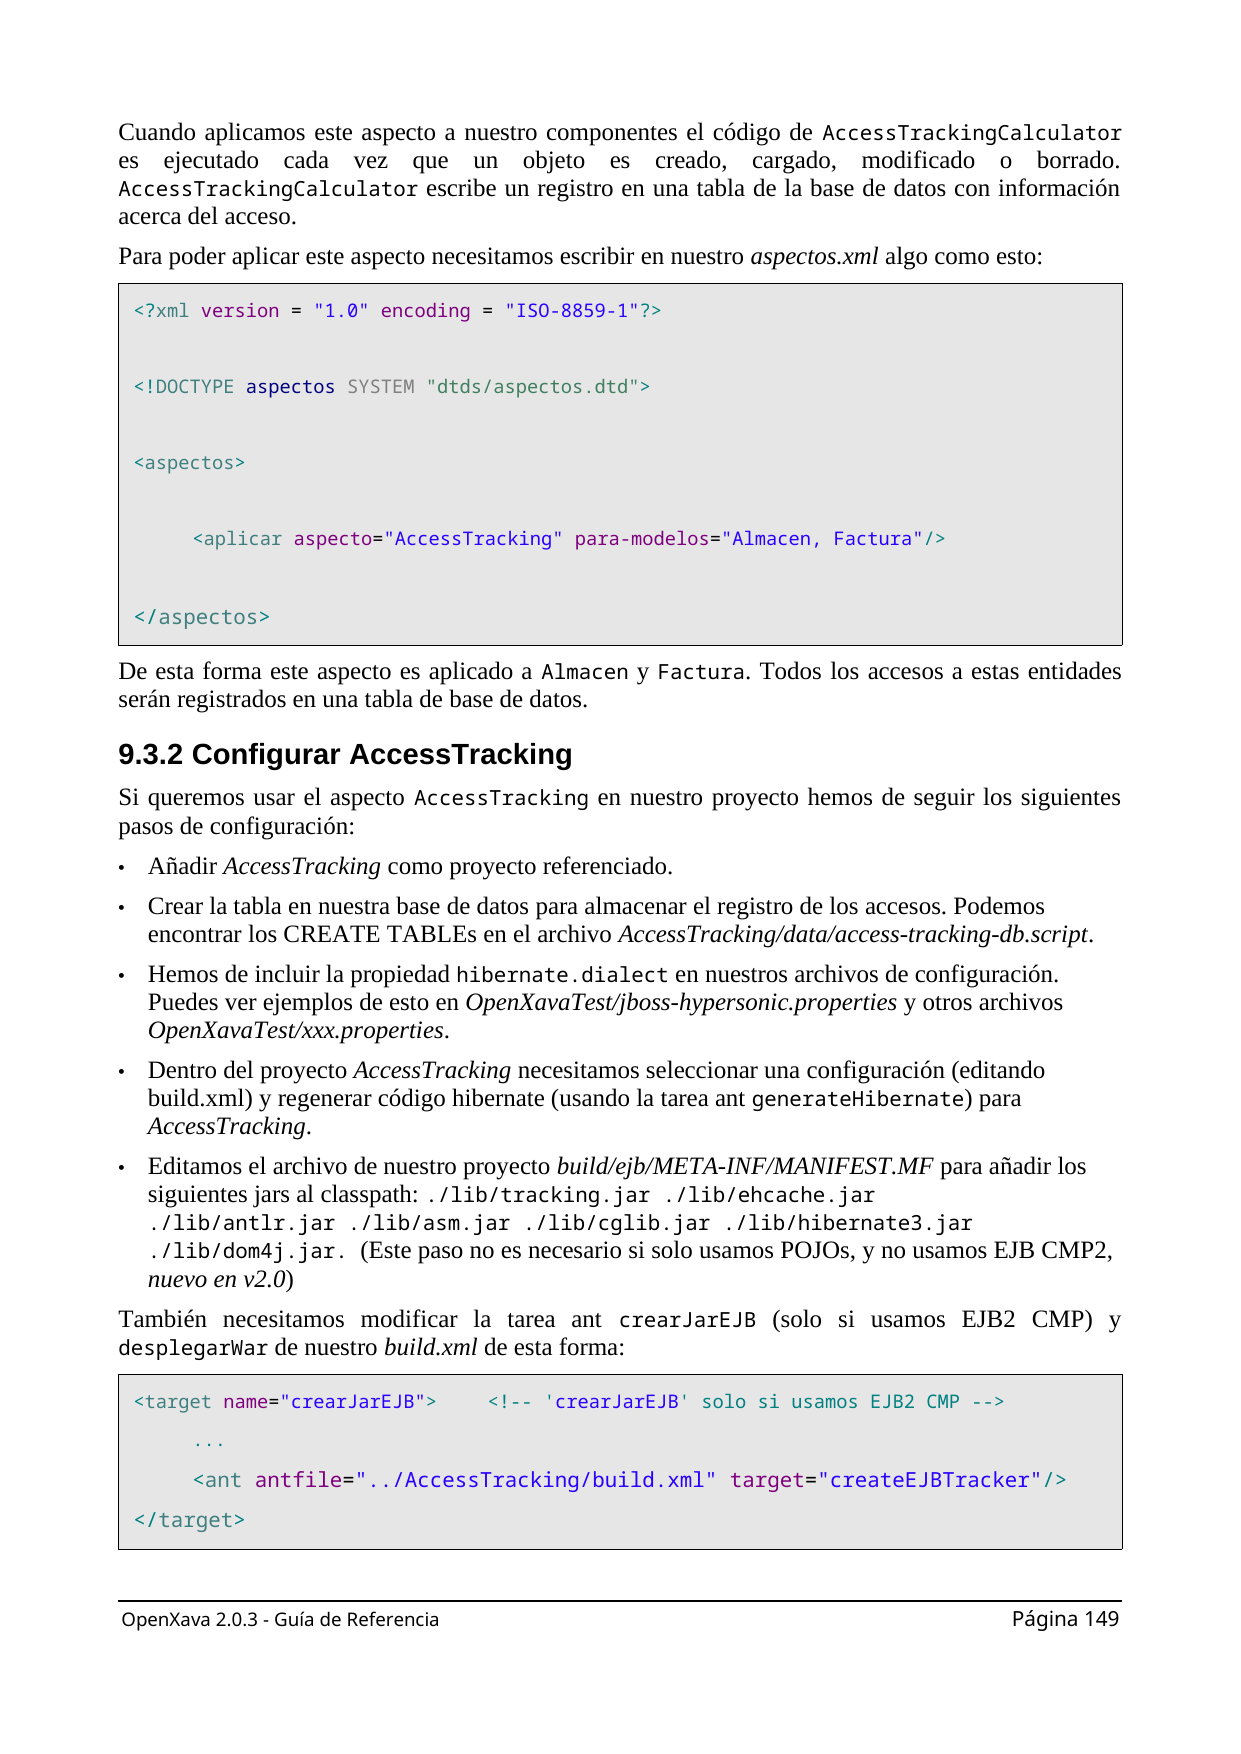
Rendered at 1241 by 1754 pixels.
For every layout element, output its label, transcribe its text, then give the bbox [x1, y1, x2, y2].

text De esta forma este aspecto es aplicado a Almacen y Factura. Todos los accesos a estas entidades serán registrados en una tabla de base de datos. [118, 657, 1122, 713]
text <aplicar aspecto="AccessTracking" para-modelos="Almacen, Factura"/> [119, 511, 1122, 549]
text <ant antfile="../AccessTracking/build.xml" target="createEJBTracker"/> [119, 1450, 1122, 1491]
text <?xml version = "1.0" encoding = "ISO-8859-1"?> [119, 284, 1122, 321]
text También necesitamos modificar la tarea ant crearJarEJB (solo si usamos EJB2 CMP) y desplegarWar de nuestro build.xml de esta forma: [118, 1305, 1122, 1361]
text Cuando aplicamos este aspecto a nuestro componentes el código de AccessTrackingCalculator es ejecutado cada vez que un objeto es creado, cargado, modificado o borrado. AccessTrackingCalculator escribe un registro en una tabla de la base de datos con información acerca del acceso. [118, 118, 1122, 230]
list Hemos de incluir la propiedad hibernate.dialect en nuestros archivos de configuración. Puedes ver ejemplos de esto en OpenXavaTest/jboss-hypersonic.properties y otros archivos OpenXavaTest/xxx.properties. [118, 960, 1122, 1044]
list Crear la tabla en nuestra base de datos para almacenar el registro de los accesos. Podemos encontrar los CREATE TABLEs en el archivo AccessTracking/data/access-tracking-db.script. [118, 892, 1122, 948]
list Editamos el archivo de nuestro proyecto build/ejb/META-INF/MANIFEST.MF para añadir los siguientes jars al classpath: ./lib/tracking.jar ./lib/ehcache.jar ./lib/antlr.jar ./lib/asm.jar ./lib/cglib.jar ./lib/hibernate3.jar ./lib/dom4j.jar. (Este paso no es necesario si solo usamos POJOs, y no usamos EJB CMP2, nuevo en v2.0) [118, 1152, 1122, 1292]
text <aspectos> [119, 435, 1122, 473]
text Si queremos usar el aspecto AccessTracking en nuestro proyecto hemos de seguir los siguientes pasos de configuración: [118, 783, 1122, 839]
list Añadir AccessTracking como proyecto referenciado. [118, 852, 1122, 880]
text <target name="crearJarEJB"> <!-- 'crearJarEJB' solo si usamos EJB2 CMP --> [119, 1375, 1122, 1412]
text </target> [119, 1491, 1122, 1549]
text </aspectos> [119, 587, 1122, 645]
text Para poder aplicar este aspecto necesitamos escribir en nuestro aspectos.xml algo como esto: [118, 242, 1122, 270]
text <!DOCTYPE aspectos SYSTEM "dtds/aspectos.dtd"> [119, 359, 1122, 397]
text ... [119, 1412, 1122, 1450]
list Dentro del proyecto AccessTracking necesitamos seleccionar una configuración (editando build.xml) y regenerar código hibernate (usando la tarea ant generateHibernate) para AccessTracking. [118, 1056, 1122, 1140]
subtitle Configurar AccessTracking [118, 738, 1122, 771]
